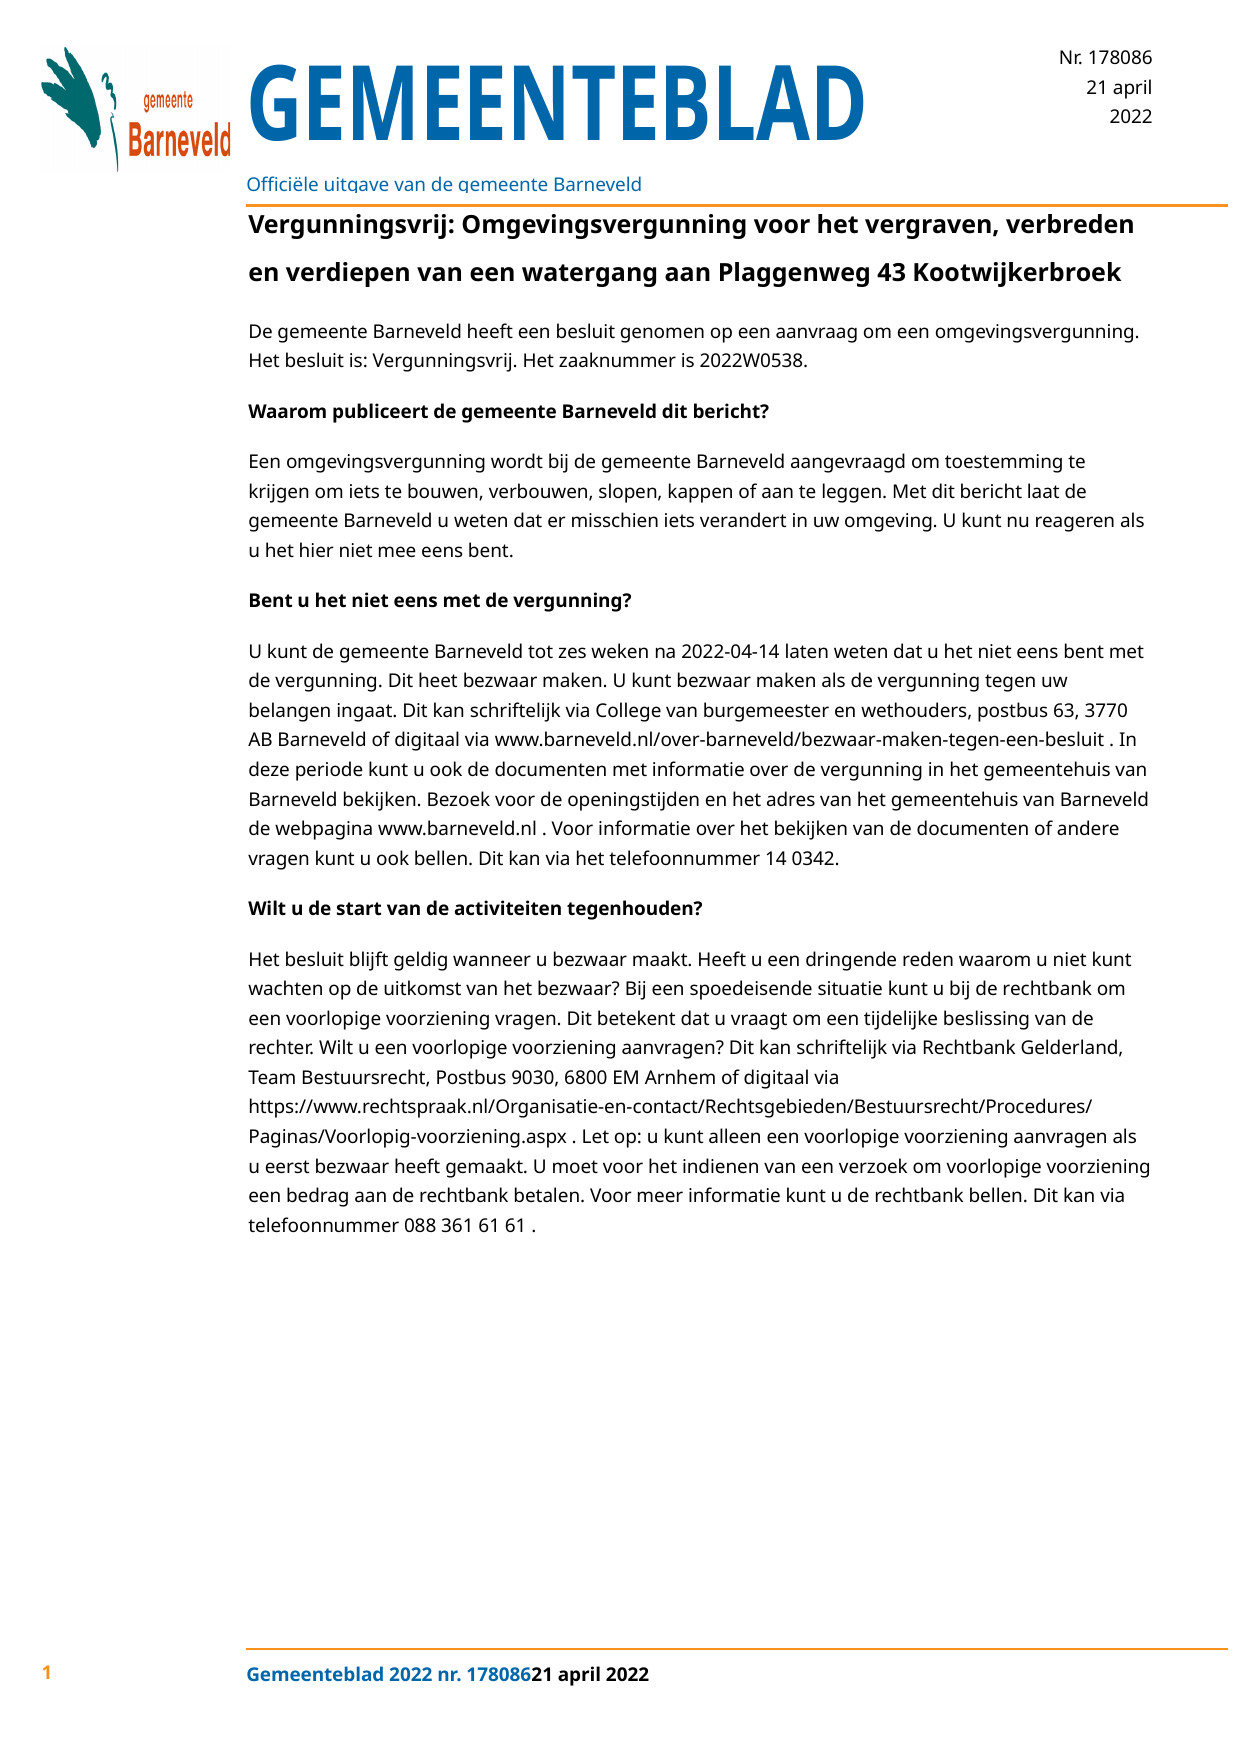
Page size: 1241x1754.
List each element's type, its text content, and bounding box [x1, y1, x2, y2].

text Een omgevingsvergunning wordt bij de gemeente Barneveld aangevraagd om toestemming te krijgen om iets te bouwen, verbouwen, slopen, kappen of aan te leggen. Met dit bericht laat de gemeente Barneveld u weten dat er misschien iets verandert in uw omgeving. U kunt nu reageren als u het hier niet mee eens bent. [248, 448, 1152, 563]
text De gemeente Barneveld heeft een besluit genomen op een aanvraag om een omgevingsvergunning. Het besluit is: Vergunningsvrij. Het zaaknummer is 2022W0538. [248, 318, 1152, 373]
text Vergunningsvrij: Omgevingsvergunning voor het vergraven, verbreden en verdiepen van een watergang aan Plaggenweg 43 Kootwijkerbroek [248, 207, 1152, 288]
text Het besluit blijft geldig wanneer u bezwaar maakt. Heeft u een dringende reden waarom u niet kunt wachten op de uitkomst van het bezwaar? Bij een spoedeisende situatie kunt u bij de rechtbank om een voorlopige voorziening vragen. Dit betekent dat u vraagt om een tijdelijke beslissing van de rechter. Wilt u een voorlopige voorziening aanvragen? Dit kan schriftelijk via Rechtbank Gelderland, Team Bestuursrecht, Postbus 9030, 6800 EM Arnhem of digitaal via https://www.rechtspraak.nl/Organisatie-en-contact/Rechtsgebieden/Bestuursrecht/Procedures/Paginas/Voorlopig-voorziening.aspx . Let op: u kunt alleen een voorlopige voorziening aanvragen als u eerst bezwaar heeft gemaakt. U moet voor het indienen van een verzoek om voorlopige voorziening een bedrag aan de rechtbank betalen. Voor meer informatie kunt u de rechtbank bellen. Dit kan via telefoonnummer 088 361 61 61 . [248, 946, 1152, 1238]
text U kunt de gemeente Barneveld tot zes weken na 2022-04-14 laten weten dat u het niet eens bent met de vergunning. Dit heet bezwaar maken. U kunt bezwaar maken als de vergunning tegen uw belangen ingaat. Dit kan schriftelijk via College van burgemeester en wethouders, postbus 63, 3770 AB Barneveld of digitaal via www.barneveld.nl/over-barneveld/bezwaar-maken-tegen-een-besluit . In deze periode kunt u ook de documenten met informatie over de vergunning in het gemeentehuis van Barneveld bekijken. Bezoek voor de openingstijden en het adres van het gemeentehuis van Barneveld de webpagina www.barneveld.nl . Voor informatie over het bekijken van de documenten of andere vragen kunt u ook bellen. Dit kan via het telefoonnummer 14 0342. [248, 638, 1152, 871]
text Wilt u de start van de activiteiten tegenhouden? [248, 895, 1152, 921]
text Bent u het niet eens met de vergunning? [248, 587, 1152, 613]
text Waarom publiceert de gemeente Barneveld dit bericht? [248, 398, 1152, 424]
picture [41, 47, 231, 172]
